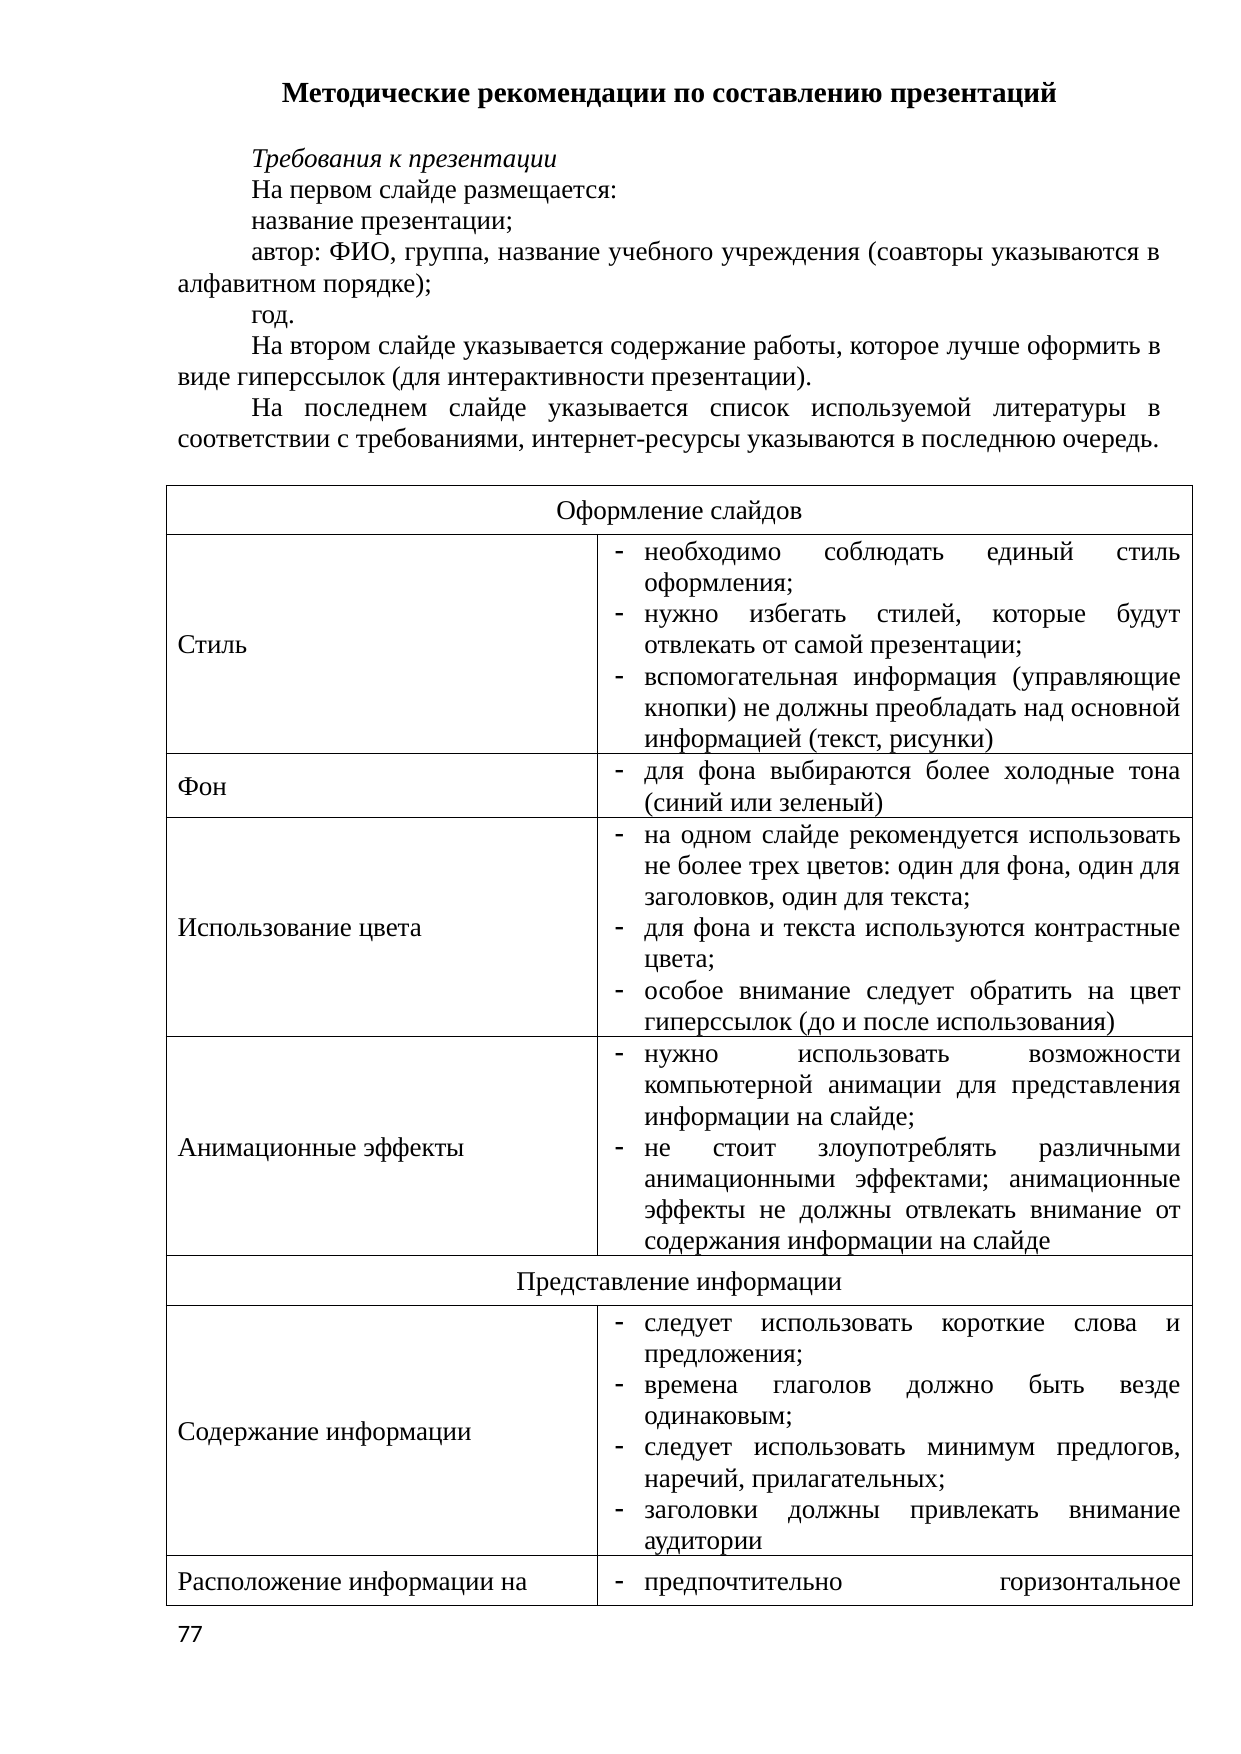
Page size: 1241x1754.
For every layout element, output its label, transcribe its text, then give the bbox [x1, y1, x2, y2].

table_cell необходимо соблюдать единый стиль оформления; нужно избегать стилей, которые будут отвлекать от самой презентации; вспомогательная информация (управляющие кнопки) не должны преобладать над основной информацией (текст, рисунки) [598, 535, 1192, 753]
table_cell Стиль [167, 535, 597, 753]
table_header Оформление слайдов [167, 486, 1192, 534]
text На первом слайде размещается: [177, 173, 1162, 204]
table_cell нужно использовать возможности компьютерной анимации для представления информации на слайде; не стоит злоупотреблять различными анимационными эффектами; анимационные эффекты не должны отвлекать внимание от содержания информации на слайде [598, 1037, 1192, 1255]
table_cell Использование цвета [167, 818, 597, 1036]
text Методические рекомендации по составлению презентаций [177, 75, 1162, 108]
text Требования к презентации [177, 142, 1162, 173]
text название презентации; [177, 204, 1162, 236]
text автор: ФИО, группа, название учебного учреждения (соавторы указываются в алфавитном порядке); [177, 236, 1162, 298]
table_cell Анимационные эффекты [167, 1037, 597, 1255]
text На втором слайде указывается содержание работы, которое лучше оформить в виде гиперссылок (для интерактивности презентации). [177, 329, 1162, 391]
table_cell для фона выбираются более холодные тона (синий или зеленый) [598, 754, 1192, 817]
text год. [177, 298, 1162, 329]
table_cell следует использовать короткие слова и предложения; времена глаголов должно быть везде одинаковым; следует использовать минимум предлогов, наречий, прилагательных; заголовки должны привлекать внимание аудитории [598, 1306, 1192, 1555]
table_cell Фон [167, 754, 597, 817]
table_cell Представление информации [167, 1256, 1192, 1305]
table_cell Содержание информации [167, 1306, 597, 1555]
table_cell Расположение информации на [167, 1556, 597, 1604]
table_cell предпочтительно горизонтальное [598, 1556, 1192, 1604]
table_cell на одном слайде рекомендуется использовать не более трех цветов: один для фона, один для заголовков, один для текста; для фона и текста используются контрастные цвета; особое внимание следует обратить на цвет гиперссылок (до и после использования) [598, 818, 1192, 1036]
text На последнем слайде указывается список используемой литературы в соответствии с требованиями, интернет-ресурсы указываются в последнюю очередь. [177, 391, 1162, 453]
